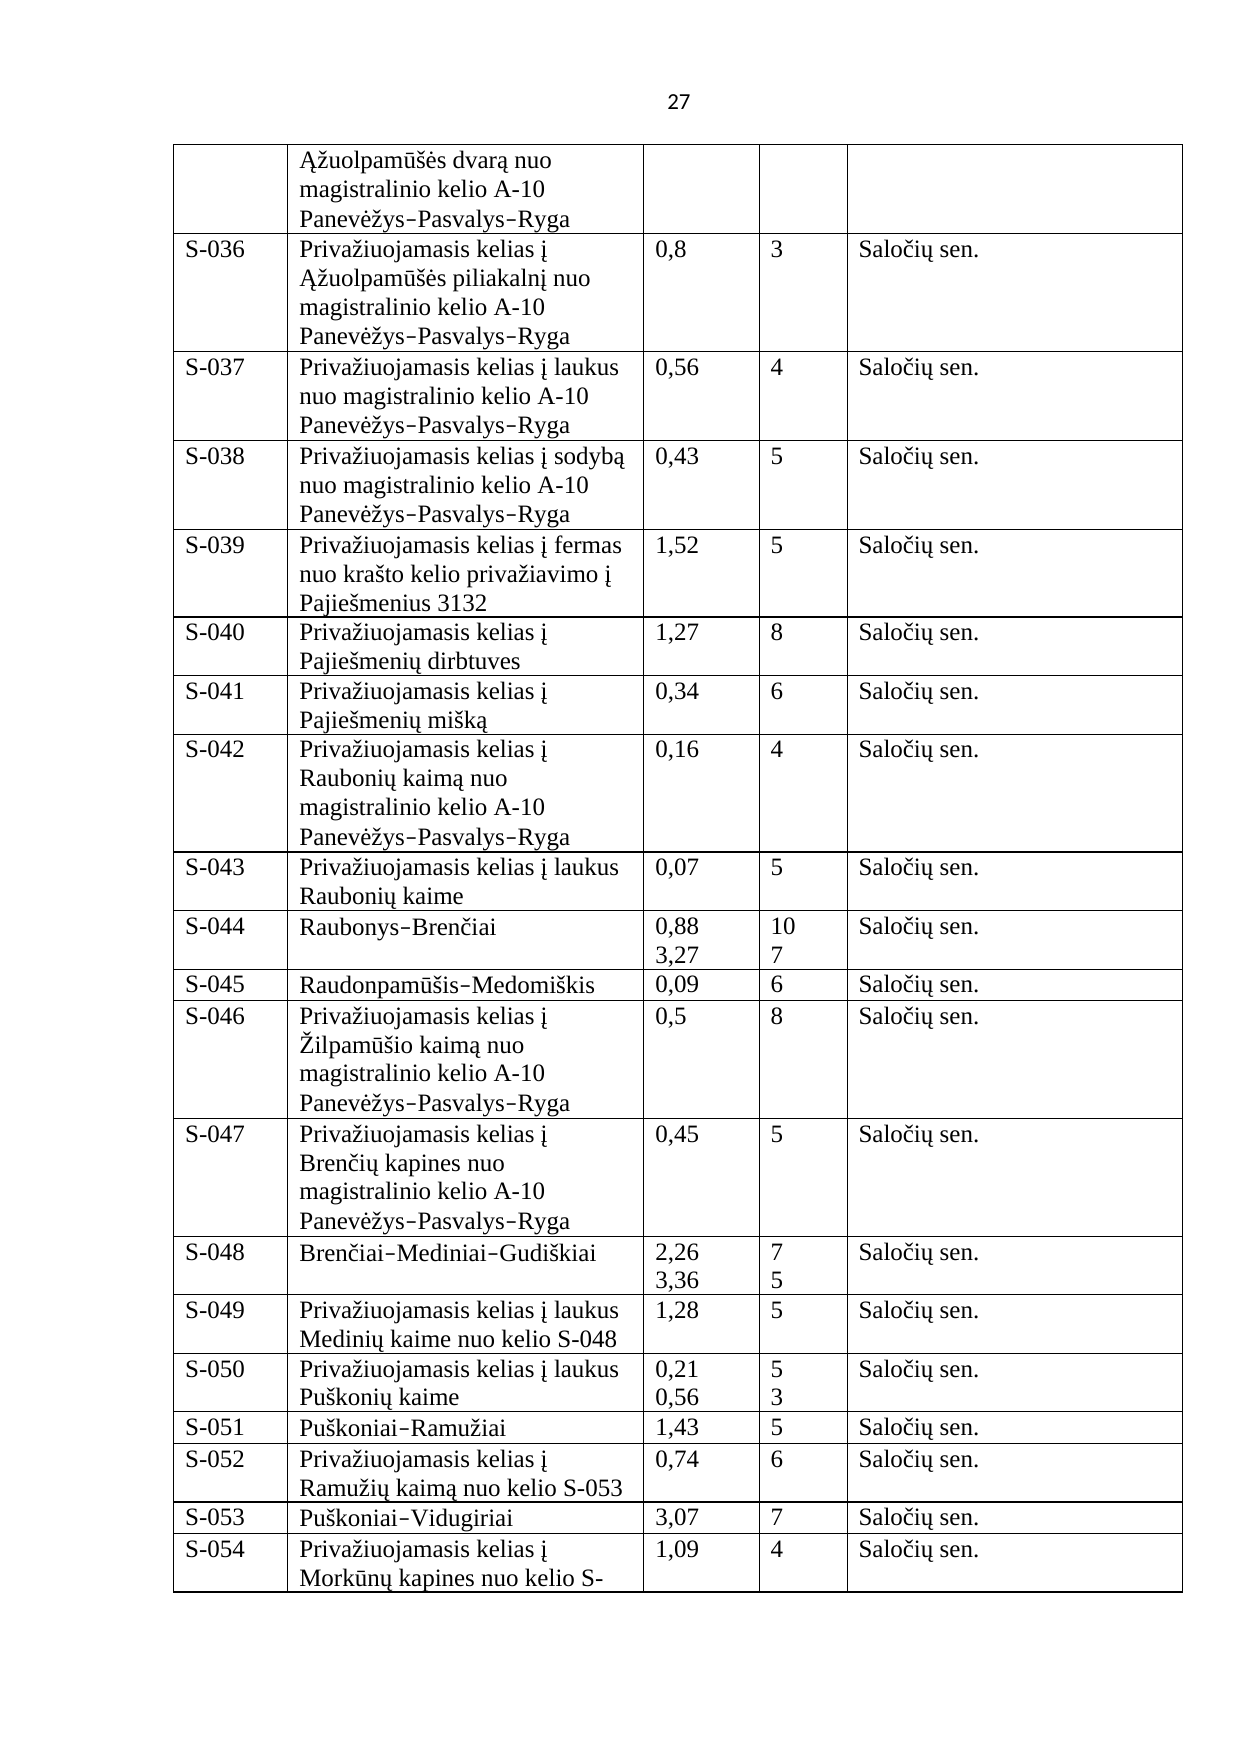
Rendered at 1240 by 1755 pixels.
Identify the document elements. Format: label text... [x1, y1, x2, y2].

table_cell Raubonys–Brenčiai [288, 911, 643, 968]
table_cell Saločių sen. [848, 911, 1182, 968]
table_cell 6 [760, 1444, 847, 1501]
table_cell 0,43 [644, 441, 759, 529]
table_cell S-054 [174, 1534, 287, 1591]
table_cell Privažiuojamasis kelias į Pajiešmenių mišką [288, 676, 643, 733]
table_cell 1,27 [644, 618, 759, 675]
table_cell 0,74 [644, 1444, 759, 1501]
table_cell 7 [760, 1503, 847, 1533]
table_cell Privažiuojamasis kelias į Pajiešmenių dirbtuves [288, 618, 643, 675]
table_cell 2,26 3,36 [644, 1237, 759, 1294]
table_cell Privažiuojamasis kelias į laukus Raubonių kaime [288, 853, 643, 910]
table_cell Privažiuojamasis kelias į fermas nuo krašto kelio privažiavimo į Pajiešmenius 3132 [288, 530, 643, 616]
table_cell S-051 [174, 1412, 287, 1443]
table_cell 0,8 [644, 234, 759, 351]
table_cell Privažiuojamasis kelias į Ąžuolpamūšės piliakalnį nuo magistralinio kelio A-10 Panevėžys–Pasvalys–Ryga [288, 234, 643, 351]
table_cell 3,07 [644, 1503, 759, 1533]
table_cell 6 [760, 676, 847, 733]
table_cell S-044 [174, 911, 287, 968]
table_cell S-050 [174, 1354, 287, 1411]
table_cell Saločių sen. [848, 1412, 1182, 1443]
table_cell Saločių sen. [848, 735, 1182, 851]
table_cell 1,52 [644, 530, 759, 616]
table_cell Saločių sen. [848, 1295, 1182, 1353]
table_cell Saločių sen. [848, 352, 1182, 440]
table_cell 5 [760, 1412, 847, 1443]
table_cell [848, 145, 1182, 233]
table_cell 0,07 [644, 853, 759, 910]
table_cell S-053 [174, 1503, 287, 1533]
table_cell S-052 [174, 1444, 287, 1501]
table_cell S-041 [174, 676, 287, 733]
table_cell Privažiuojamasis kelias į laukus Puškonių kaime [288, 1354, 643, 1411]
table_cell 5 [760, 530, 847, 616]
table_cell 10 7 [760, 911, 847, 968]
table_cell 0,16 [644, 735, 759, 851]
table_cell 3 [760, 234, 847, 351]
table_cell Saločių sen. [848, 676, 1182, 733]
table_cell S-039 [174, 530, 287, 616]
table_cell S-036 [174, 234, 287, 351]
table_cell 1,28 [644, 1295, 759, 1353]
table_cell [174, 145, 287, 233]
table_cell 0,21 0,56 [644, 1354, 759, 1411]
table_cell [760, 145, 847, 233]
table_cell S-042 [174, 735, 287, 851]
table_cell Privažiuojamasis kelias į Raubonių kaimą nuo magistralinio kelio A-10 Panevėžys–Pasvalys–Ryga [288, 735, 643, 851]
table_cell 4 [760, 352, 847, 440]
table_cell Saločių sen. [848, 1503, 1182, 1533]
table_cell Saločių sen. [848, 1534, 1182, 1591]
table_cell Privažiuojamasis kelias į sodybą nuo magistralinio kelio A-10 Panevėžys–Pasvalys–Ryga [288, 441, 643, 529]
table_cell S-040 [174, 618, 287, 675]
table_cell Puškoniai–Ramužiai [288, 1412, 643, 1443]
table_cell 0,56 [644, 352, 759, 440]
table_cell Saločių sen. [848, 1237, 1182, 1294]
table_cell S-047 [174, 1119, 287, 1236]
table_cell 6 [760, 970, 847, 1000]
table_cell 0,5 [644, 1001, 759, 1118]
table_cell 5 [760, 441, 847, 529]
table_cell S-048 [174, 1237, 287, 1294]
table_cell Saločių sen. [848, 618, 1182, 675]
table_cell Saločių sen. [848, 1354, 1182, 1411]
table_cell S-043 [174, 853, 287, 910]
table_cell 8 [760, 1001, 847, 1118]
table_cell Saločių sen. [848, 1444, 1182, 1501]
table_cell 4 [760, 735, 847, 851]
table_cell S-037 [174, 352, 287, 440]
table_cell Saločių sen. [848, 530, 1182, 616]
table_cell Saločių sen. [848, 234, 1182, 351]
table_cell S-046 [174, 1001, 287, 1118]
table_cell Privažiuojamasis kelias į Morkūnų kapines nuo kelio S- [288, 1534, 643, 1591]
table_cell 0,45 [644, 1119, 759, 1236]
table_cell 5 3 [760, 1354, 847, 1411]
table_cell Raudonpamūšis–Medomiškis [288, 970, 643, 1000]
table_cell 8 [760, 618, 847, 675]
table_cell Saločių sen. [848, 970, 1182, 1000]
table_cell 5 [760, 1295, 847, 1353]
table_cell S-045 [174, 970, 287, 1000]
table_cell Saločių sen. [848, 1001, 1182, 1118]
table_cell 0,09 [644, 970, 759, 1000]
table_cell Privažiuojamasis kelias į Brenčių kapines nuo magistralinio kelio A-10 Panevėžys–Pasvalys–Ryga [288, 1119, 643, 1236]
table_cell 5 [760, 853, 847, 910]
table_cell Saločių sen. [848, 853, 1182, 910]
table_cell Saločių sen. [848, 441, 1182, 529]
table_cell 0,88 3,27 [644, 911, 759, 968]
table_cell Privažiuojamasis kelias į Žilpamūšio kaimą nuo magistralinio kelio A-10 Panevėžys–Pasvalys–Ryga [288, 1001, 643, 1118]
table_cell 5 [760, 1119, 847, 1236]
table_cell Puškoniai–Vidugiriai [288, 1503, 643, 1533]
table_cell 0,34 [644, 676, 759, 733]
table_cell Ąžuolpamūšės dvarą nuo magistralinio kelio A-10 Panevėžys–Pasvalys–Ryga [288, 145, 643, 233]
table_cell S-038 [174, 441, 287, 529]
table_cell Brenčiai–Mediniai–Gudiškiai [288, 1237, 643, 1294]
table_cell Privažiuojamasis kelias į laukus nuo magistralinio kelio A-10 Panevėžys–Pasvalys–Ryga [288, 352, 643, 440]
table_cell [644, 145, 759, 233]
table_cell 1,43 [644, 1412, 759, 1443]
table_cell Privažiuojamasis kelias į Ramužių kaimą nuo kelio S-053 [288, 1444, 643, 1501]
table_cell S-049 [174, 1295, 287, 1353]
table_cell 1,09 [644, 1534, 759, 1591]
table_cell Saločių sen. [848, 1119, 1182, 1236]
table_cell 4 [760, 1534, 847, 1591]
table_cell Privažiuojamasis kelias į laukus Medinių kaime nuo kelio S-048 [288, 1295, 643, 1353]
table_cell 7 5 [760, 1237, 847, 1294]
